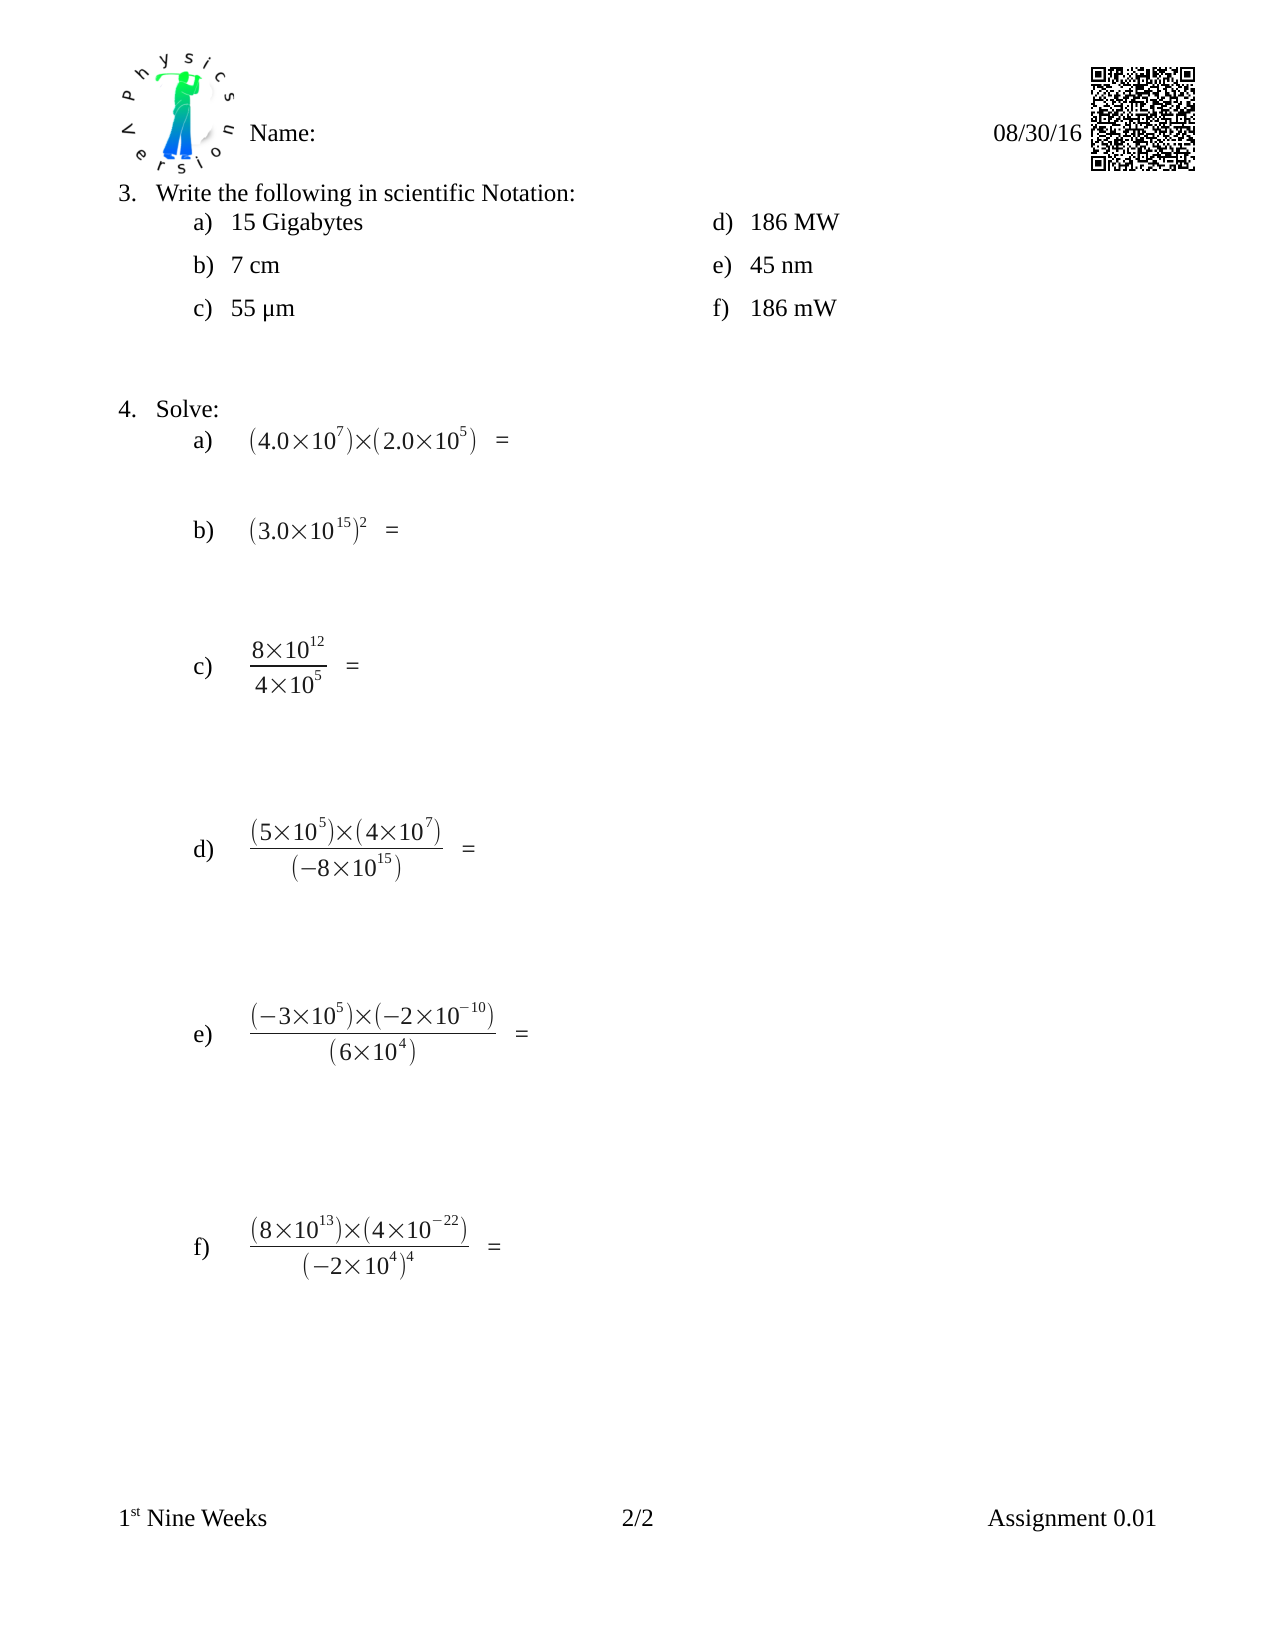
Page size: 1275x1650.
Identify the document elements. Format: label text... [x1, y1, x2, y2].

list 15 Gigabytes [193, 207, 637, 236]
list = [193, 998, 1157, 1068]
list Solve: [118, 394, 1157, 423]
list = [193, 513, 1157, 546]
list 186 MW [712, 207, 1157, 236]
list 55 μm [193, 293, 637, 322]
picture [1082, 58, 1203, 179]
list Write the following in scientific Notation: [118, 176, 1157, 207]
list = [193, 1212, 1157, 1281]
list 186 mW [712, 293, 1157, 322]
list 45 nm [712, 250, 1157, 279]
list = [193, 423, 1157, 456]
list = [193, 813, 1157, 883]
picture [121, 53, 235, 174]
list 7 cm [193, 250, 637, 279]
list = [193, 632, 1157, 698]
